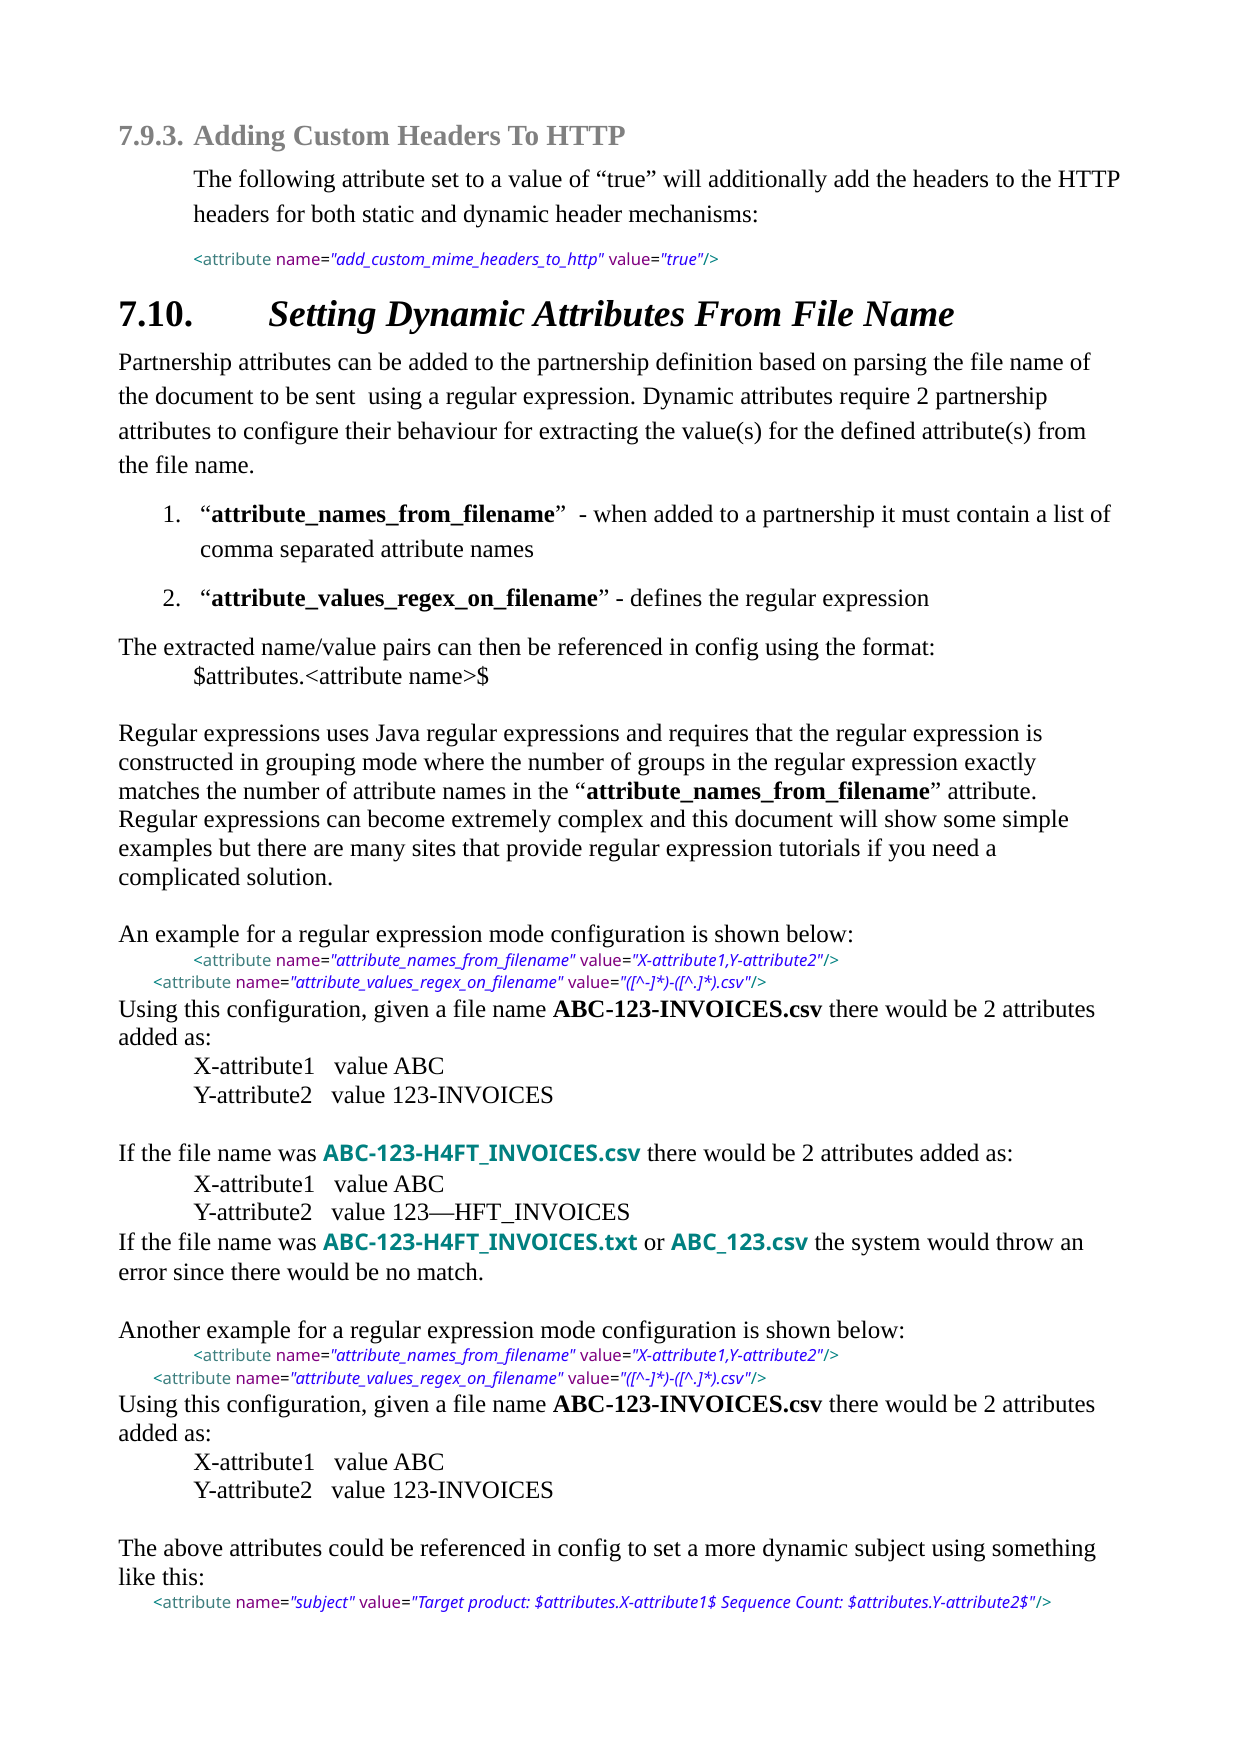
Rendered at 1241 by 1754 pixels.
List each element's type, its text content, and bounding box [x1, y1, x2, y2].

text <attribute name="attribute_names_from_filename" value="X-attribute1,Y-attribute2"/> [193, 1344, 1122, 1366]
text Regular expressions uses Java regular expressions and requires that the regular expression is constructed in grouping mode where the number of groups in the regular expression exactly matches the number of attribute names in the “attribute_names_from_filename” attribute. Regular expressions can become extremely complex and this document will show some simple examples but there are many sites that provide regular expression tutorials if you need a complicated solution. [118, 718, 1122, 891]
text The extracted name/value pairs can then be referenced in config using the format: [118, 632, 1122, 661]
text <attribute name="attribute_values_regex_on_filename" value="([^-]*)-([^.]*).csv"/> [118, 971, 1122, 994]
text $attributes.<attribute name>$ [193, 661, 1122, 689]
text If the file name was ABC-123-H4FT_INVOICES.csv there would be 2 attributes added as: [118, 1137, 1122, 1169]
subtitle Setting Dynamic Attributes From File Name [118, 291, 1122, 334]
text X-attribute1 value ABC Y-attribute2 value 123-INVOICES [193, 1447, 1122, 1504]
text An example for a regular expression mode configuration is shown below: [118, 919, 1122, 948]
text X-attribute1 value ABC Y-attribute2 value 123—HFT_INVOICES [193, 1169, 1122, 1226]
text If the file name was ABC-123-H4FT_INVOICES.txt or ABC_123.csv the system would throw an error since there would be no match. [118, 1226, 1122, 1286]
text <attribute name="subject" value="Target product: $attributes.X-attribute1$ Sequence Count: $attributes.Y-attribute2$"/> [118, 1590, 1122, 1613]
text Using this configuration, given a file name ABC-123-INVOICES.csv there would be 2 attributes added as: [118, 994, 1122, 1051]
text The above attributes could be referenced in config to set a more dynamic subject using something like this: [118, 1533, 1122, 1590]
subtitle Adding Custom Headers To HTTP [118, 118, 1122, 152]
text Partnership attributes can be added to the partnership definition based on parsing the file name of the document to be sent using a regular expression. Dynamic attributes require 2 partnership attributes to configure their behaviour for extracting the value(s) for the defined attribute(s) from the file name. [118, 347, 1122, 479]
text Another example for a regular expression mode configuration is shown below: [118, 1315, 1122, 1344]
text <attribute name="attribute_names_from_filename" value="X-attribute1,Y-attribute2"/> [193, 948, 1122, 971]
text Using this configuration, given a file name ABC-123-INVOICES.csv there would be 2 attributes added as: [118, 1389, 1122, 1447]
text <attribute name="attribute_values_regex_on_filename" value="([^-]*)-([^.]*).csv"/> [118, 1366, 1122, 1389]
list “attribute_values_regex_on_filename” - defines the regular expression [162, 583, 1122, 612]
text X-attribute1 value ABC Y-attribute2 value 123-INVOICES [193, 1051, 1122, 1109]
text The following attribute set to a value of “true” will additionally add the headers to the HTTP headers for both static and dynamic header mechanisms: [193, 164, 1122, 227]
list “attribute_names_from_filename” - when added to a partnership it must contain a list of comma separated attribute names [162, 499, 1122, 563]
text <attribute name="add_custom_mime_headers_to_http" value="true"/> [193, 248, 1122, 270]
